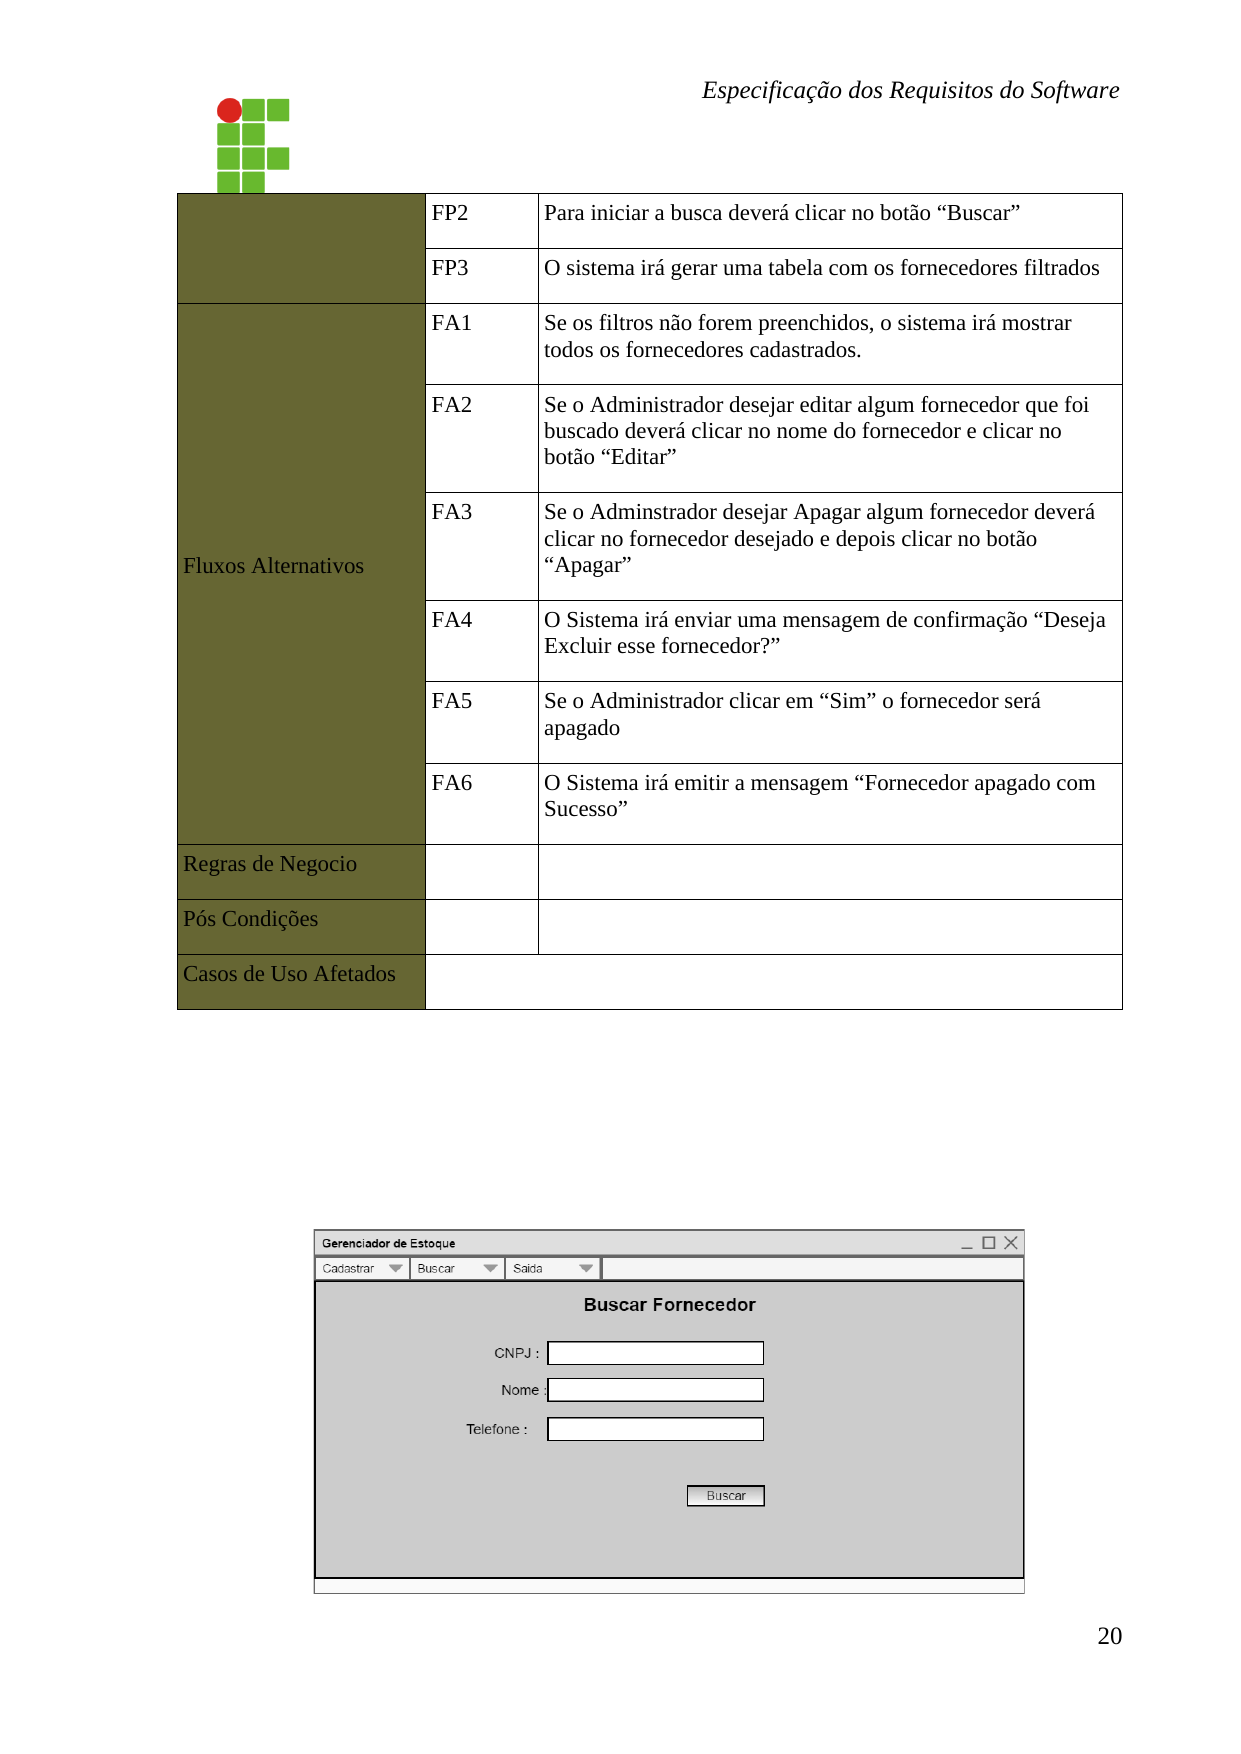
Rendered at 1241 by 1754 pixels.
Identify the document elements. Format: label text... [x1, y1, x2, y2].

table_cell FA3 [426, 493, 538, 600]
table_cell O Sistema irá emitir a mensagem “Fornecedor apagado com Sucesso” [539, 764, 1122, 844]
table_cell FA5 [426, 682, 538, 762]
table_cell [539, 845, 1122, 899]
table_cell FP3 [426, 249, 538, 303]
table_cell Regras de Negocio [178, 845, 425, 899]
table_cell [426, 845, 538, 899]
table_cell Pós Condições [178, 900, 425, 954]
table_cell FA4 [426, 601, 538, 681]
table_cell Fluxos Alternativos [178, 304, 425, 844]
table_cell FP2 [426, 194, 538, 248]
table_cell FA6 [426, 764, 538, 844]
table_cell [178, 194, 425, 303]
table_cell [539, 900, 1122, 954]
table_cell [426, 955, 1122, 1009]
picture [313, 1229, 1025, 1594]
table_cell FA1 [426, 304, 538, 384]
picture [214, 98, 290, 193]
table_cell Se o Administrador clicar em “Sim” o fornecedor será apagado [539, 682, 1122, 762]
table_cell [426, 900, 538, 954]
table_cell Casos de Uso Afetados [178, 955, 425, 1009]
table_cell Se os filtros não forem preenchidos, o sistema irá mostrar todos os fornecedores cadastrados. [539, 304, 1122, 384]
table_cell FA2 [426, 385, 538, 492]
table_cell Para iniciar a busca deverá clicar no botão “Buscar” [539, 194, 1122, 248]
table_cell O Sistema irá enviar uma mensagem de confirmação “Deseja Excluir esse fornecedor?” [539, 601, 1122, 681]
table_cell Se o Adminstrador desejar Apagar algum fornecedor deverá clicar no fornecedor desejado e depois clicar no botão “Apagar” [539, 493, 1122, 600]
table_cell Se o Administrador desejar editar algum fornecedor que foi buscado deverá clicar no nome do fornecedor e clicar no botão “Editar” [539, 385, 1122, 492]
table_cell O sistema irá gerar uma tabela com os fornecedores filtrados [539, 249, 1122, 303]
